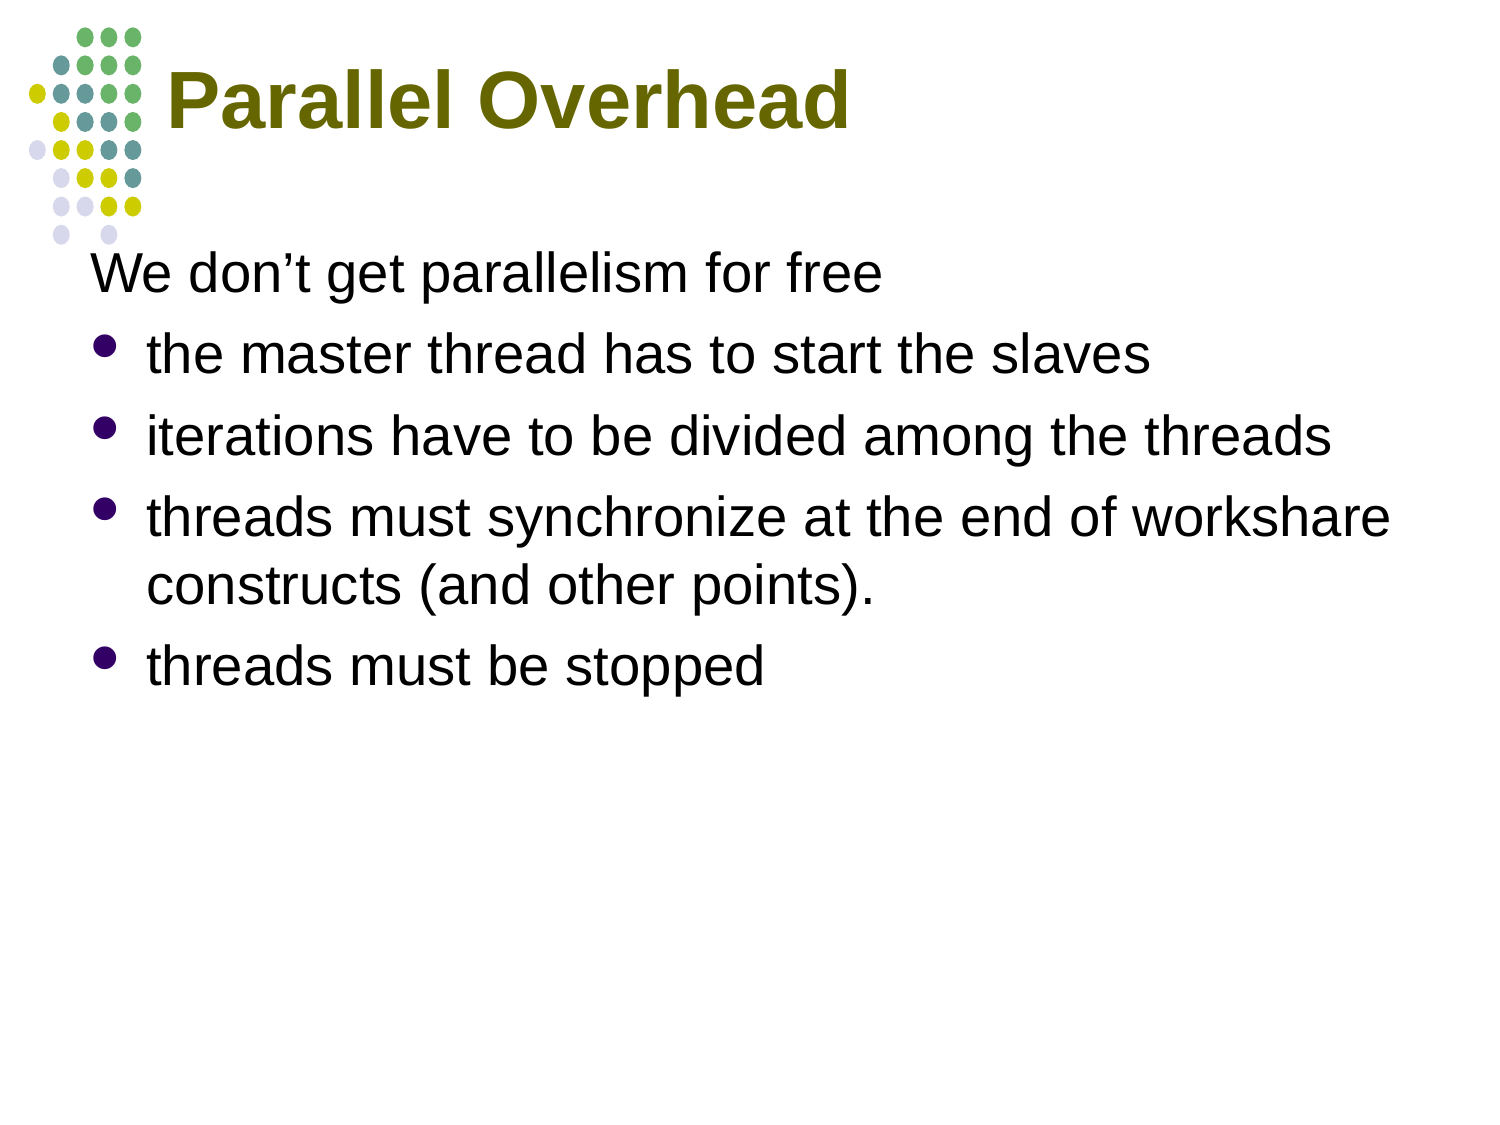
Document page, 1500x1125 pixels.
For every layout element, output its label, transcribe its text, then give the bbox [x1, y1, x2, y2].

list We don’t get parallelism for free the master thread has to start the slaves iterations have to be divided among the threads threads must synchronize at the end of workshare constructs (and other points). threads must be stopped [75, 228, 1426, 1006]
title Parallel Overhead [151, 40, 1390, 176]
